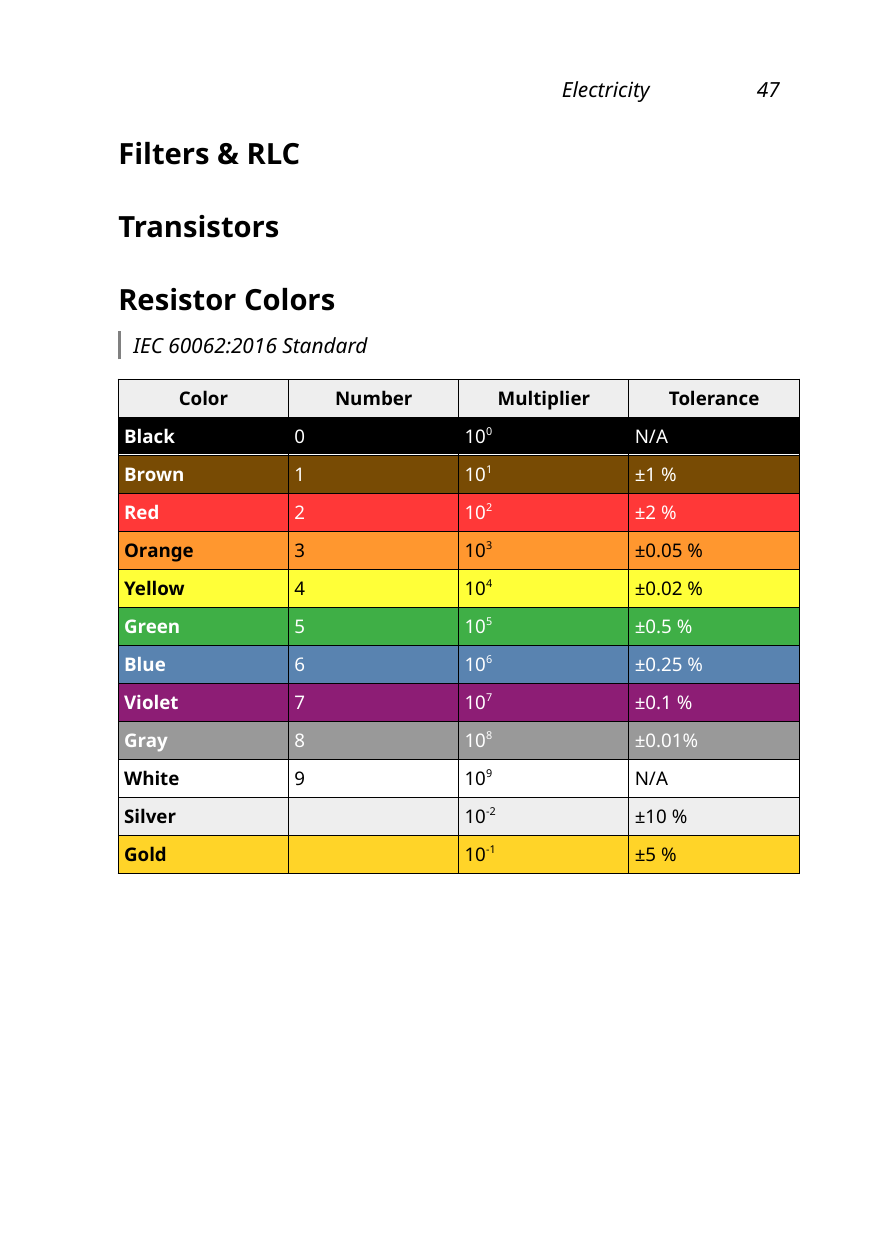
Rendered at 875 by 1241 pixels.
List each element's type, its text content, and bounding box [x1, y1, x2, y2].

table_cell 0 [289, 418, 458, 454]
table_header Multiplier [459, 380, 628, 417]
subtitle Transistors [118, 206, 799, 246]
table_cell Violet [119, 684, 288, 721]
table_cell 4 [289, 570, 458, 607]
table_cell ±10 % [629, 798, 799, 835]
table_cell Gray [119, 722, 288, 759]
table_cell 107 [459, 684, 628, 721]
subtitle Resistor Colors [118, 279, 799, 319]
table_cell ±0.1 % [629, 684, 799, 721]
table_cell 103 [459, 532, 628, 569]
table_cell ±1 % [629, 456, 799, 493]
table_cell 1 [289, 456, 458, 493]
table_cell 3 [289, 532, 458, 569]
table_cell ±0.5 % [629, 608, 799, 645]
table_cell Green [119, 608, 288, 645]
table_cell 105 [459, 608, 628, 645]
table_cell 100 [459, 418, 628, 454]
table_cell ±2 % [629, 494, 799, 531]
table_cell ±0.02 % [629, 570, 799, 607]
table_cell 108 [459, 722, 628, 759]
text IEC 60062:2016 Standard [121, 331, 799, 359]
table_header Number [289, 380, 458, 417]
table_cell Red [119, 494, 288, 531]
table_cell 109 [459, 760, 628, 797]
subtitle Filters & RLC [118, 133, 799, 173]
table_cell [289, 798, 458, 835]
table_cell N/A [629, 418, 799, 454]
table_cell 5 [289, 608, 458, 645]
table_cell Brown [119, 456, 288, 493]
table_cell 102 [459, 494, 628, 531]
table_cell Black [119, 418, 288, 454]
table_cell Silver [119, 798, 288, 835]
table_header Tolerance [629, 380, 799, 417]
table_cell 10-2 [459, 798, 628, 835]
table_cell ±0.05 % [629, 532, 799, 569]
table_header Color [119, 380, 288, 417]
table_cell 9 [289, 760, 458, 797]
table_cell [289, 836, 458, 873]
table_cell 7 [289, 684, 458, 721]
table_cell 106 [459, 646, 628, 683]
table_cell 6 [289, 646, 458, 683]
table_cell Gold [119, 836, 288, 873]
table_cell Orange [119, 532, 288, 569]
table_cell N/A [629, 760, 799, 797]
table_cell 101 [459, 456, 628, 493]
table_cell 8 [289, 722, 458, 759]
table_cell 104 [459, 570, 628, 607]
table_cell White [119, 760, 288, 797]
table_cell ±5 % [629, 836, 799, 873]
table_cell Blue [119, 646, 288, 683]
table_cell 10-1 [459, 836, 628, 873]
table_cell 2 [289, 494, 458, 531]
table_cell ±0.01% [629, 722, 799, 759]
table_cell Yellow [119, 570, 288, 607]
table_cell ±0.25 % [629, 646, 799, 683]
